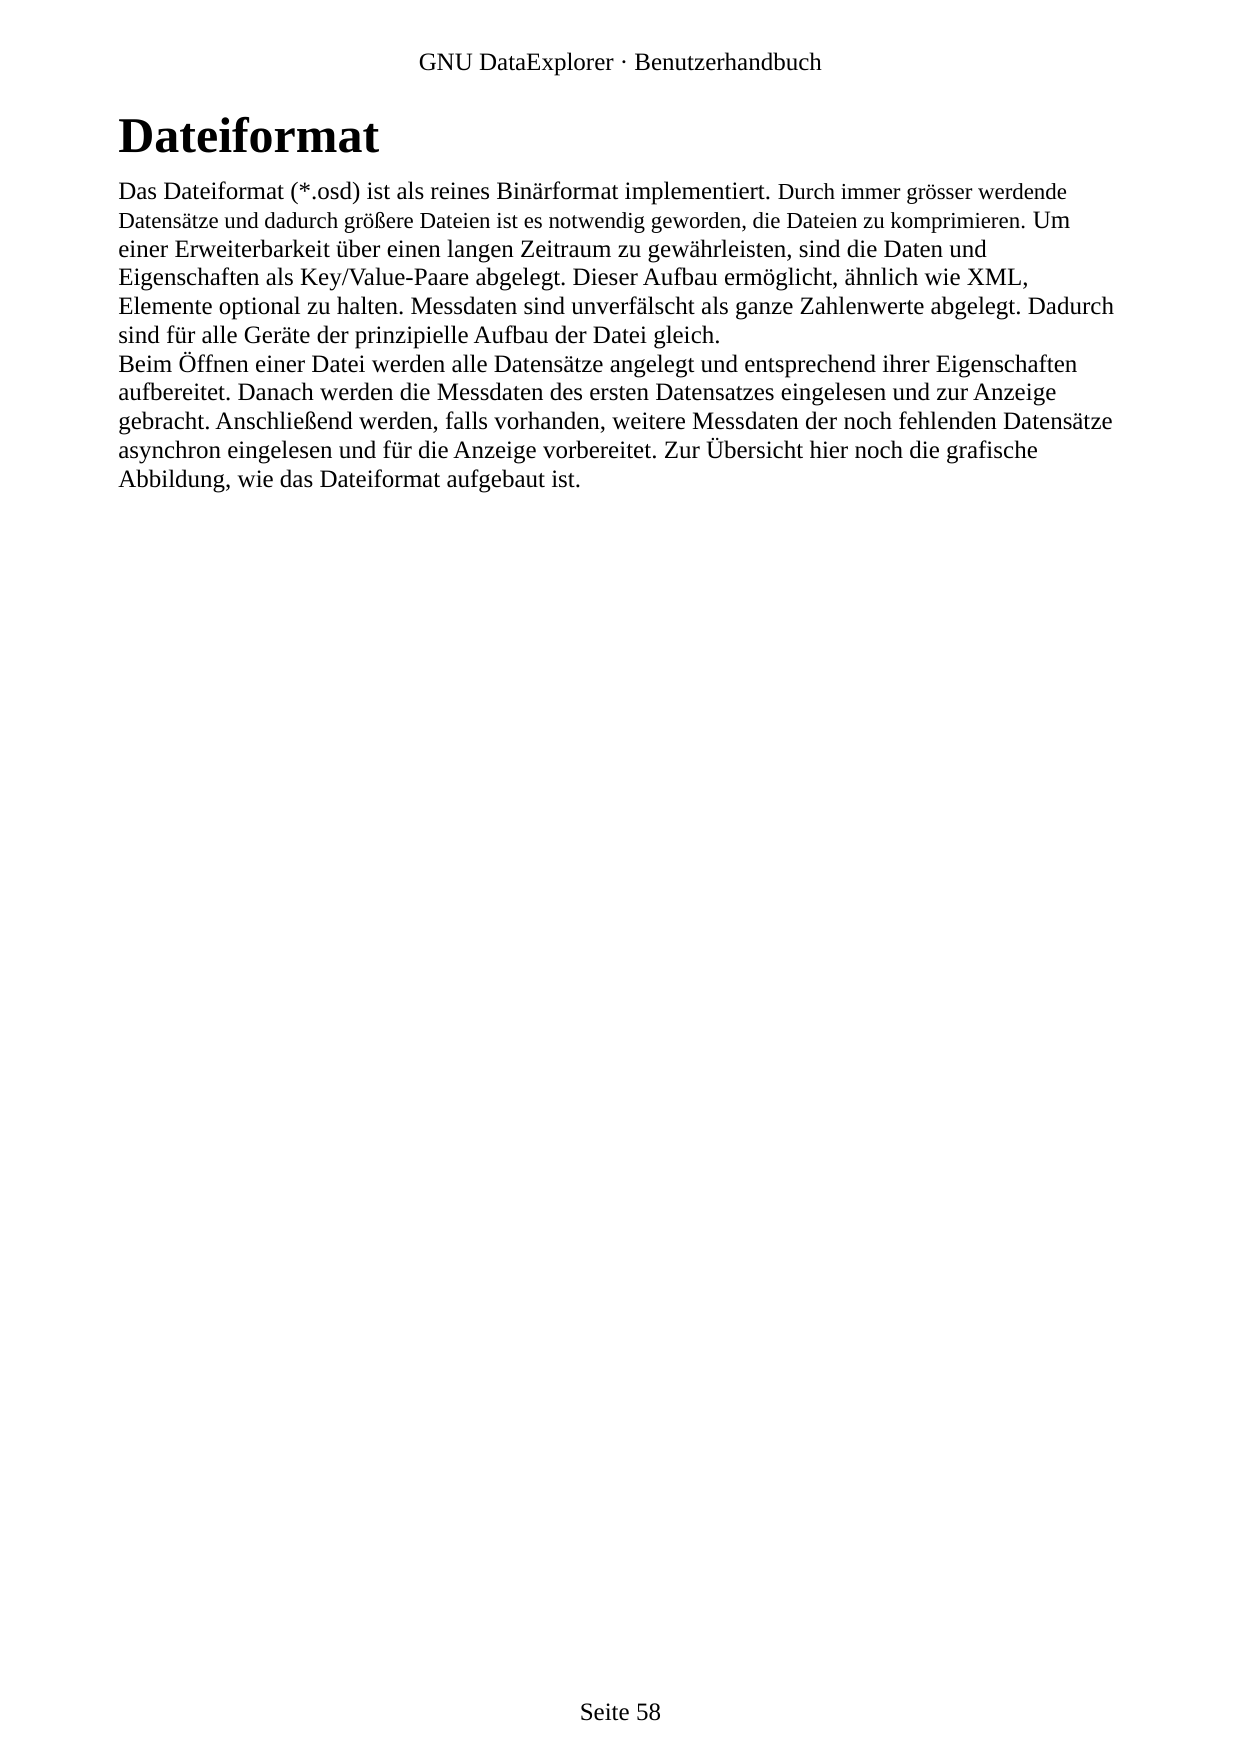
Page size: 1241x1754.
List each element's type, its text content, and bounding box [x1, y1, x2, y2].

text Das Dateiformat (*.osd) ist als reines Binärformat implementiert. Durch immer grösser werdende Datensätze und dadurch größere Dateien ist es notwendig geworden, die Dateien zu komprimieren. Um einer Erweiterbarkeit über einen langen Zeitraum zu gewährleisten, sind die Daten und Eigenschaften als Key/Value-Paare abgelegt. Dieser Aufbau ermöglicht, ähnlich wie XML, Elemente optional zu halten. Messdaten sind unverfälscht als ganze Zahlenwerte abgelegt. Dadurch sind für alle Geräte der prinzipielle Aufbau der Datei gleich. Beim Öffnen einer Datei werden alle Datensätze angelegt und entsprechend ihrer Eigenschaften aufbereitet. Danach werden die Messdaten des ersten Datensatzes eingelesen und zur Anzeige gebracht. Anschließend werden, falls vorhanden, weitere Messdaten der noch fehlenden Datensätze asynchron eingelesen und für die Anzeige vorbereitet. Zur Übersicht hier noch die grafische Abbildung, wie das Dateiformat aufgebaut ist. [118, 176, 1122, 492]
subtitle Dateiformat [118, 106, 1122, 164]
